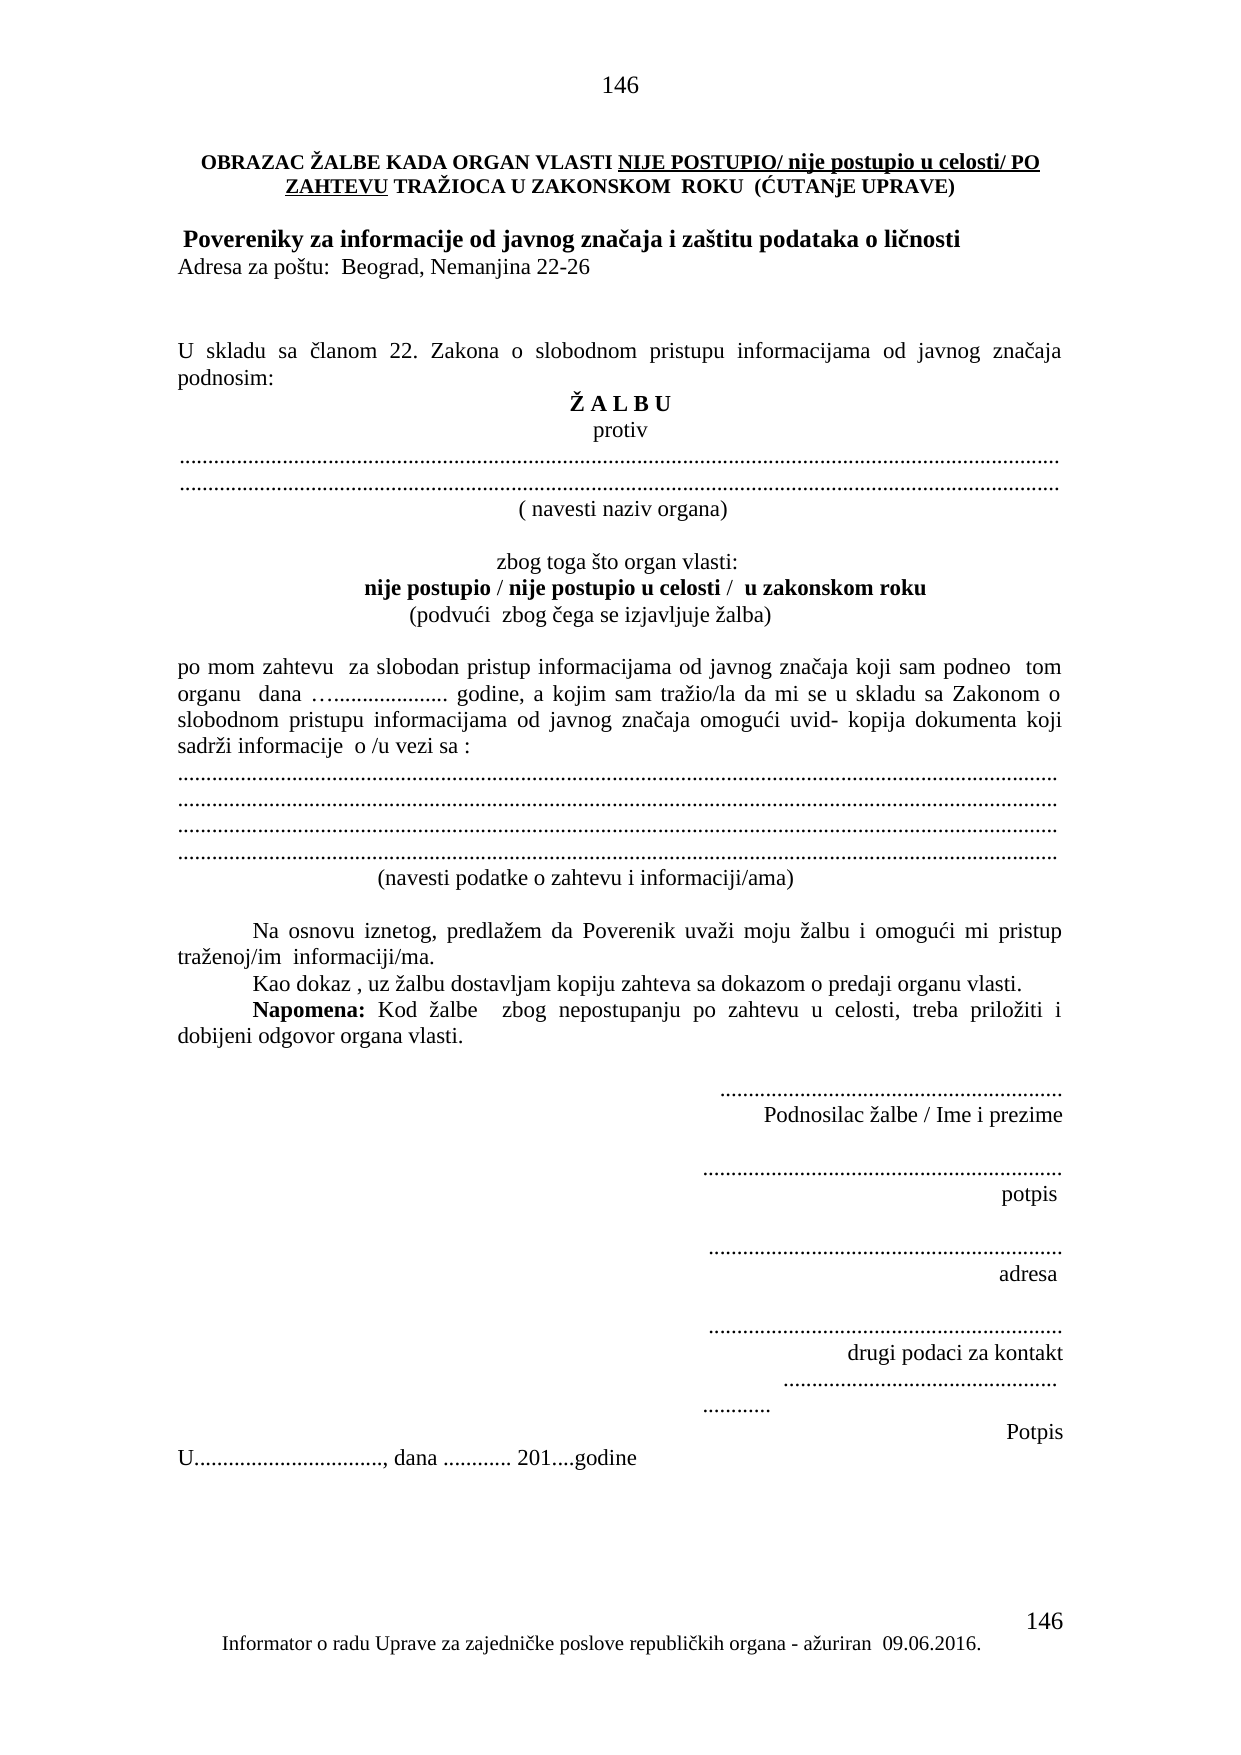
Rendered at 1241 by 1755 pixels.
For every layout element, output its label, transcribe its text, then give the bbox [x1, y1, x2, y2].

text OBRAZAC ŽALBE KADA ORGAN VLASTI NIJE POSTUPIO/ nije postupio u celosti/ PO ZAHTEVU TRAŽIOCA U ZAKONSKOM ROKU (ĆUTANјE UPRAVE) [177, 148, 1063, 198]
text Povereniky za informacije od javnog značaja i zaštitu podataka o ličnosti [177, 224, 1063, 253]
text Napomena: Kod žalbe zbog nepostupanju po zahtevu u celosti, treba priložiti i dobijeni odgovor organa vlasti. [177, 996, 1063, 1049]
text (podvući zbog čega se izjavlјuje žalba) [215, 601, 1063, 627]
text .............................................................. adresa [302, 1233, 1063, 1286]
text Ž A L B U [177, 390, 1063, 416]
text Podnosilac žalbe / Ime i prezime [702, 1101, 1063, 1128]
text .......................................................................................................................................................... [177, 812, 1063, 838]
text Kao dokaz , uz žalbu dostavlјam kopiju zahteva sa dokazom o predaji organu vlasti. [177, 970, 1063, 996]
text U skladu sa članom 22. Zakona o slobodnom pristupu informacijama od javnog značaja podnosim: [177, 337, 1063, 390]
text protiv [177, 416, 1063, 443]
text .......................................................................................................................................................... [177, 759, 1063, 785]
text .......................................................................................................................................................... [177, 838, 1063, 864]
text ............................................................... potpis [702, 1154, 1063, 1207]
text zbog toga što organ vlasti: [177, 548, 1063, 574]
text .............................................................. drugi podaci za kontakt [302, 1312, 1063, 1365]
text (navesti podatke o zahtevu i informaciji/ama) [177, 864, 1063, 891]
text po mom zahtevu za slobodan pristup informacijama od javnog značaja koji sam podneo tom organu dana ….................... godine, a kojim sam tražio/la da mi se u skladu sa Zakonom o slobodnom pristupu informacijama od javnog značaja omogući uvid- kopija dokumenta koji sadrži informacije o /u vezi sa : [177, 653, 1063, 759]
text Potpis [702, 1418, 1063, 1444]
text .......................................................................................................................................................... [177, 469, 1063, 495]
text ............................................................ [177, 1365, 1063, 1418]
text Adresa za poštu: Beograd, Nemanjina 22-26 [177, 253, 1063, 279]
text ............................................................ [702, 1075, 1063, 1101]
text U................................., dana ............ 201....godine [177, 1444, 1063, 1470]
text Na osnovu iznetog, predlažem da Poverenik uvaži moju žalbu i omogući mi pristup traženoj/im informaciji/ma. [177, 917, 1063, 970]
text ( navesti naziv organa) [177, 495, 1063, 522]
text .......................................................................................................................................................... [177, 443, 1063, 469]
text .......................................................................................................................................................... [177, 785, 1063, 812]
text nije postupio / nije postupio u celosti / u zakonskom roku [227, 574, 1063, 601]
